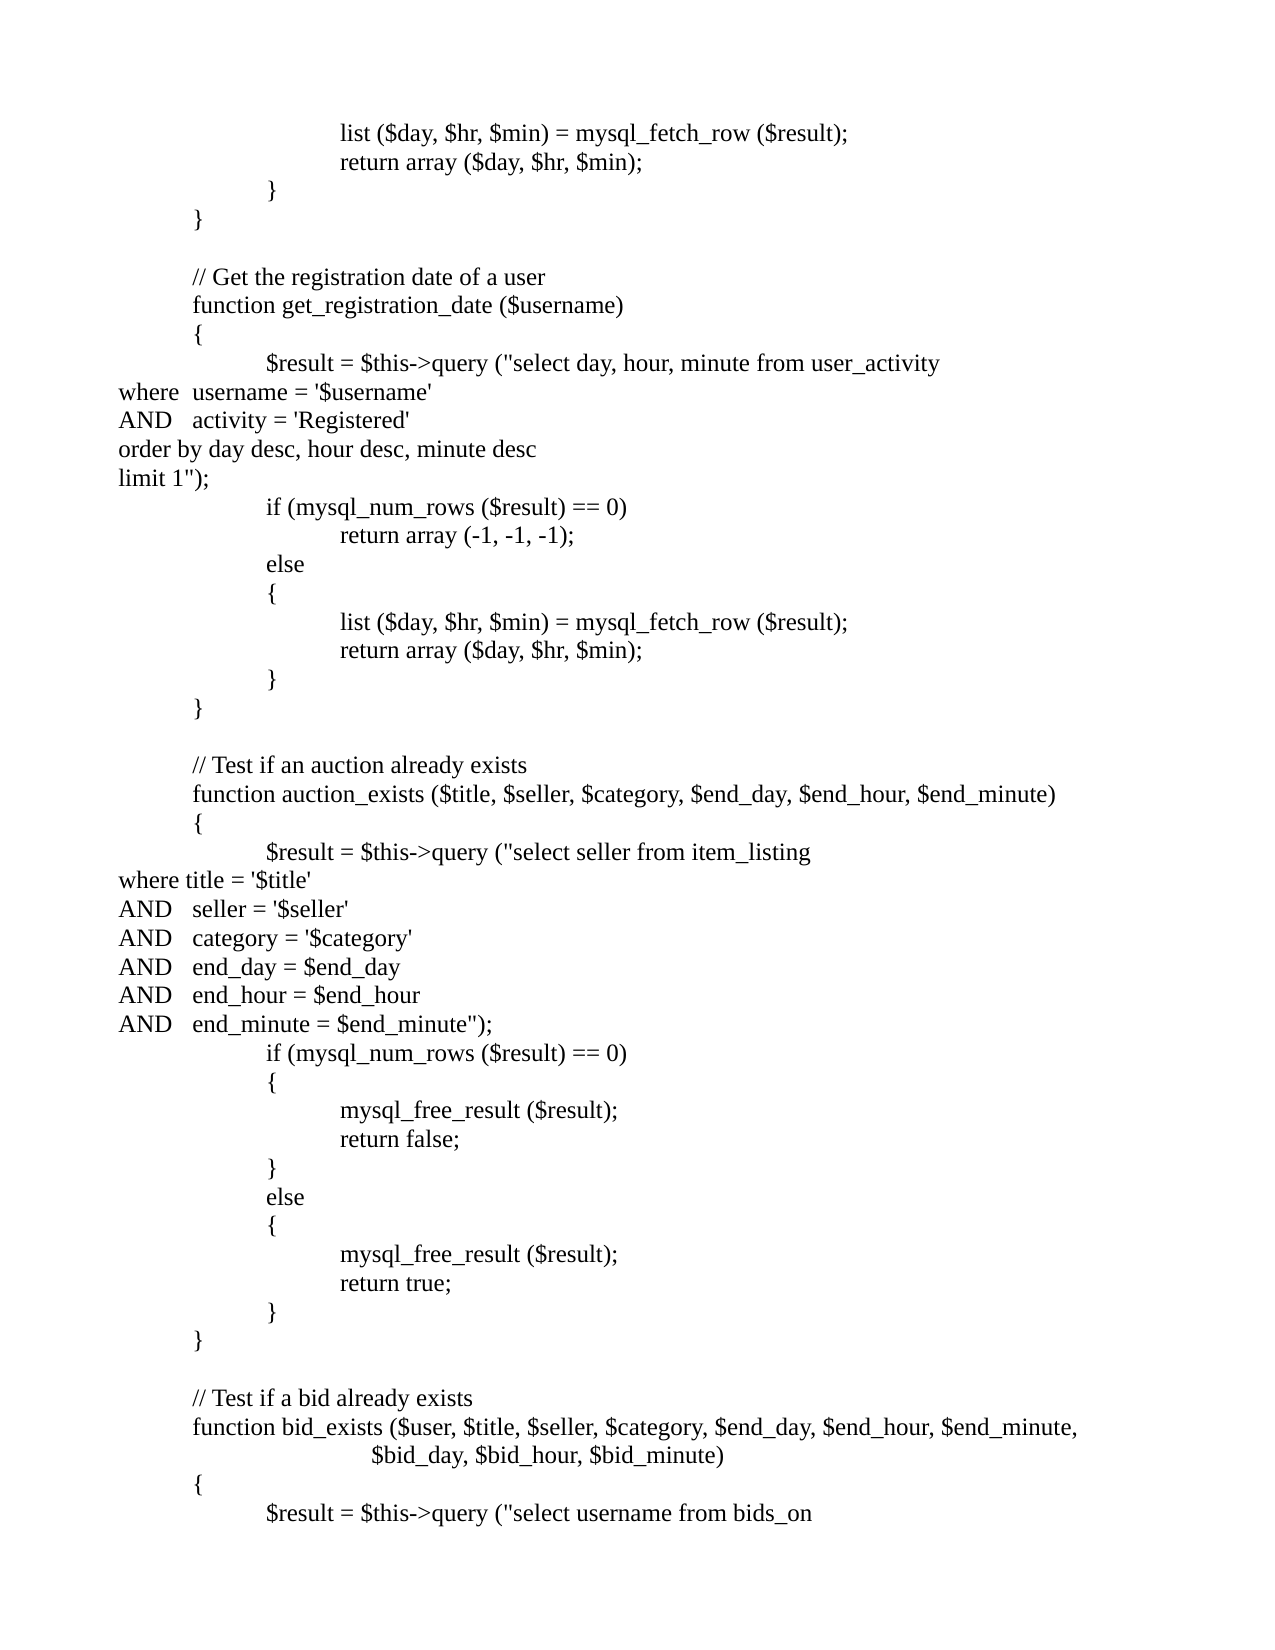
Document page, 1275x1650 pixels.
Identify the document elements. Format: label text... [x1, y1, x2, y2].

text { [118, 808, 1157, 837]
text $result = $this->query ("select seller from item_listing [118, 837, 1157, 866]
text function get_registration_date ($username) [118, 291, 1157, 319]
text // Test if a bid already exists [118, 1383, 1157, 1412]
text } [118, 1297, 1157, 1326]
text return false; [118, 1124, 1157, 1153]
text } [118, 1153, 1157, 1182]
text { [118, 1211, 1157, 1239]
text mysql_free_result ($result); [118, 1239, 1157, 1268]
text // Test if an auction already exists [118, 751, 1157, 779]
text return array (-1, -1, -1); [118, 521, 1157, 549]
text list ($day, $hr, $min) = mysql_fetch_row ($result); [118, 118, 1157, 147]
text } [118, 664, 1157, 693]
text AND end_day = $end_day [118, 952, 1157, 981]
text else [118, 1182, 1157, 1211]
text else [118, 549, 1157, 578]
text AND seller = '$seller' [118, 894, 1157, 923]
text // Get the registration date of a user [118, 262, 1157, 291]
text return true; [118, 1268, 1157, 1297]
text if (mysql_num_rows ($result) == 0) [118, 1038, 1157, 1067]
text { [118, 1469, 1157, 1498]
text function auction_exists ($title, $seller, $category, $end_day, $end_hour, $end_minute) [118, 779, 1157, 808]
text where title = '$title' [118, 866, 1157, 894]
text return array ($day, $hr, $min); [118, 636, 1157, 664]
text AND category = '$category' [118, 923, 1157, 952]
text AND end_minute = $end_minute"); [118, 1009, 1157, 1038]
text function bid_exists ($user, $title, $seller, $category, $end_day, $end_hour, $end_minute, [118, 1412, 1157, 1441]
text $result = $this->query ("select username from bids_on [118, 1498, 1157, 1527]
text $result = $this->query ("select day, hour, minute from user_activity [118, 348, 1157, 377]
text AND activity = 'Registered' [118, 406, 1157, 434]
text if (mysql_num_rows ($result) == 0) [118, 492, 1157, 521]
text order by day desc, hour desc, minute desc [118, 434, 1157, 463]
text } [118, 204, 1157, 233]
text $bid_day, $bid_hour, $bid_minute) [118, 1441, 1157, 1469]
text { [118, 1067, 1157, 1096]
text limit 1"); [118, 463, 1157, 492]
text mysql_free_result ($result); [118, 1096, 1157, 1124]
text where username = '$username' [118, 377, 1157, 406]
text return array ($day, $hr, $min); [118, 147, 1157, 176]
text } [118, 693, 1157, 722]
text list ($day, $hr, $min) = mysql_fetch_row ($result); [118, 607, 1157, 636]
text AND end_hour = $end_hour [118, 981, 1157, 1009]
text } [118, 176, 1157, 204]
text { [118, 319, 1157, 348]
text { [118, 578, 1157, 607]
text } [118, 1326, 1157, 1354]
